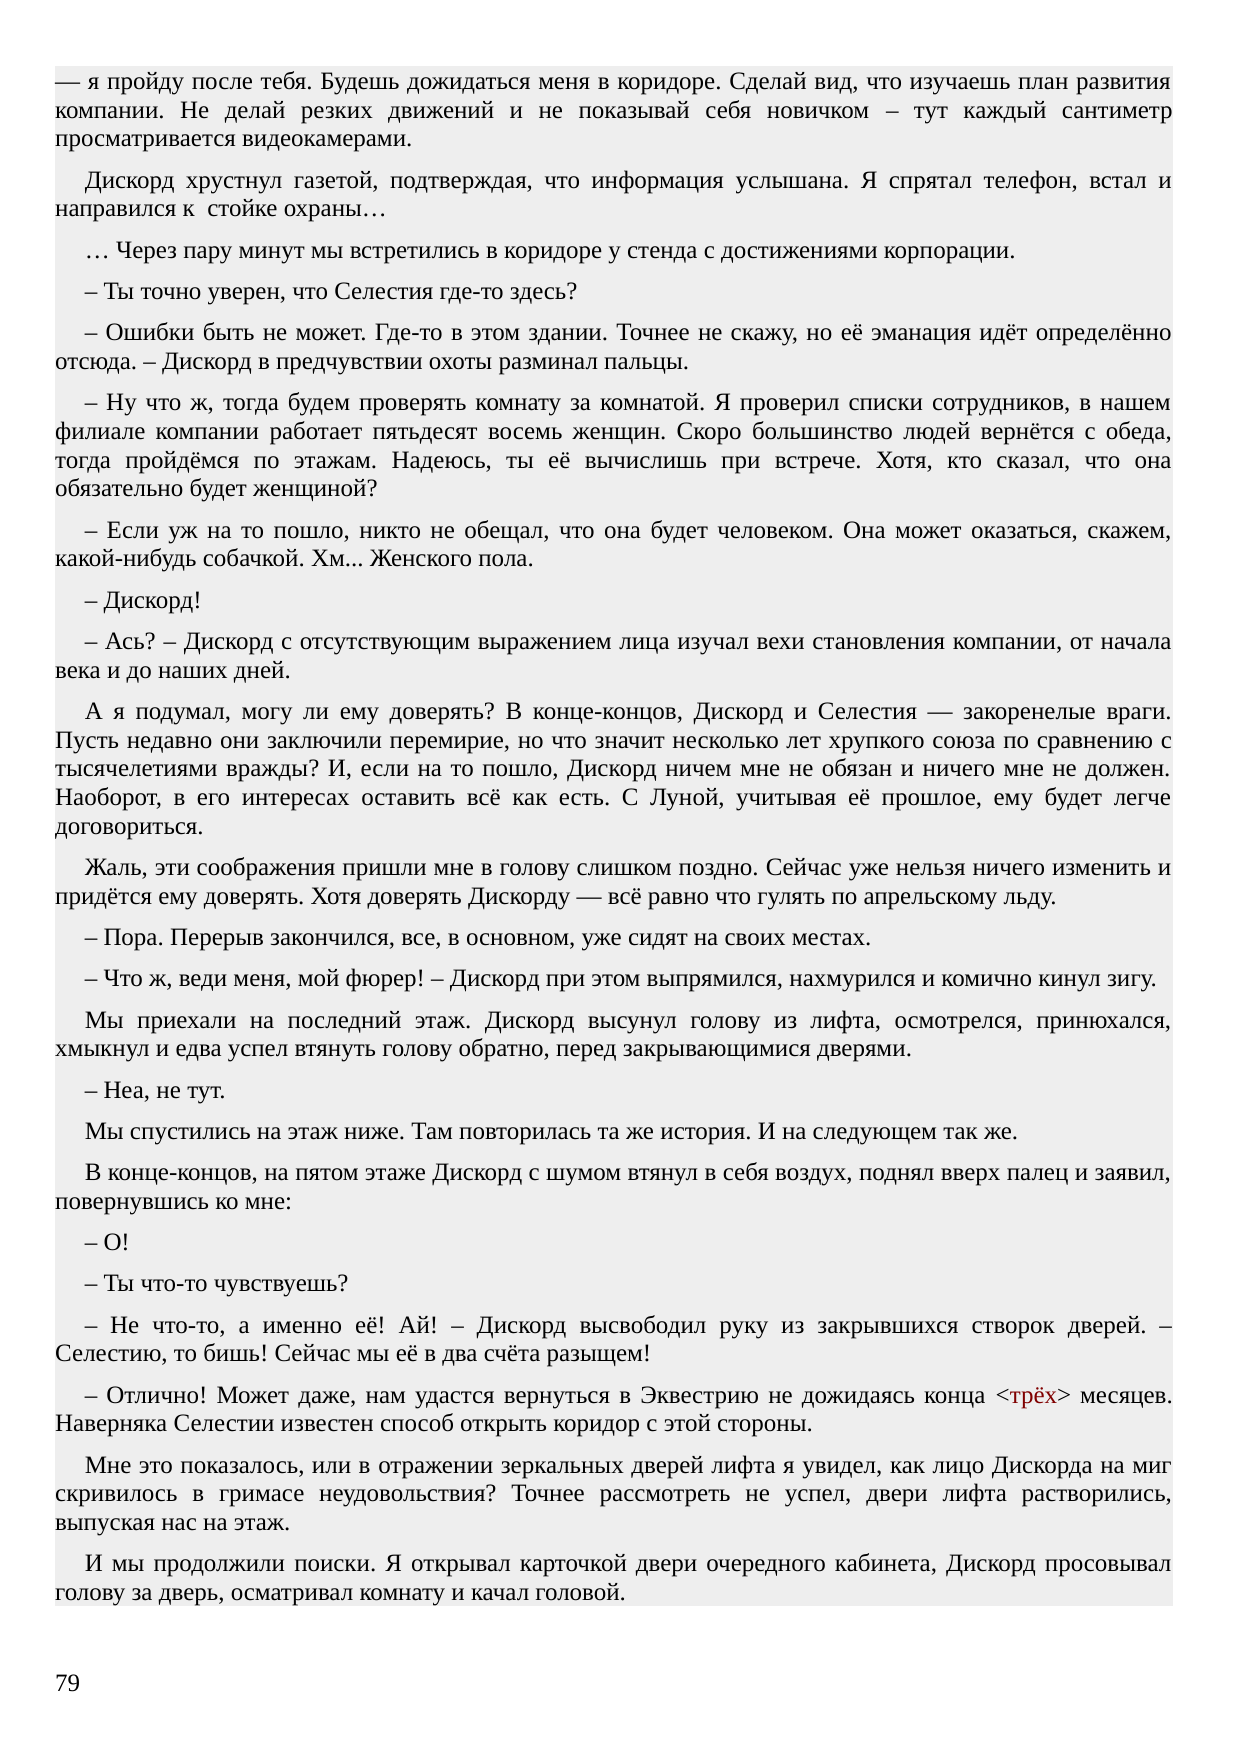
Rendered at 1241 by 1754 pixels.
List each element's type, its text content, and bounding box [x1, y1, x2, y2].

text … Через пару минут мы встретились в коридоре у стенда с достижениями корпорации. [55, 235, 1173, 263]
text – Ась? – Дискорд с отсутствующим выражением лица изучал вехи становления компании, от начала века и до наших дней. [55, 626, 1173, 683]
text Мне это показалось, или в отражении зеркальных дверей лифта я увидел, как лицо Дискорда на миг скривилось в гримасе неудовольствия? Точнее рассмотреть не успел, двери лифта растворились, выпуская нас на этаж. [55, 1450, 1173, 1536]
text – О! [55, 1227, 1173, 1256]
text Мы спустились на этаж ниже. Там повторилась та же история. И на следующем так же. [55, 1116, 1173, 1145]
text – Ты что-то чувствуешь? [55, 1268, 1173, 1297]
text – Ошибки быть не может. Где-то в этом здании. Точнее не скажу, но её эманация идёт определённо отсюда. – Дискорд в предчувствии охоты разминал пальцы. [55, 317, 1173, 375]
text – Отлично! Может даже, нам удастся вернуться в Эквестрию не дожидаясь конца <трёх> месяцев. Наверняка Селестии известен способ открыть коридор с этой стороны. [55, 1380, 1173, 1437]
text – Если уж на то пошло, никто не обещал, что она будет человеком. Она может оказаться, скажем, какой-нибудь собачкой. Хм... Женского пола. [55, 515, 1173, 572]
text – Не что-то, а именно её! Ай! – Дискорд высвободил руку из закрывшихся створок дверей. – Селестию, то бишь! Сейчас мы её в два счёта разыщем! [55, 1310, 1173, 1367]
text – Неа, не тут. [55, 1075, 1173, 1103]
text – Пора. Перерыв закончился, все, в основном, уже сидят на своих местах. [55, 922, 1173, 951]
text – Дискорд! [55, 585, 1173, 613]
text – Ну что ж, тогда будем проверять комнату за комнатой. Я проверил списки сотрудников, в нашем филиале компании работает пятьдесят восемь женщин. Скоро большинство людей вернётся с обеда, тогда пройдёмся по этажам. Надеюсь, ты её вычислишь при встрече. Хотя, кто сказал, что она обязательно будет женщиной? [55, 387, 1173, 502]
text Дискорд хрустнул газетой, подтверждая, что информация услышана. Я спрятал телефон, встал и направился к стойке охраны… [55, 165, 1173, 222]
text Мы приехали на последний этаж. Дискорд высунул голову из лифта, осмотрелся, принюхался, хмыкнул и едва успел втянуть голову обратно, перед закрывающимися дверями. [55, 1005, 1173, 1062]
text В конце-концов, на пятом этаже Дискорд с шумом втянул в себя воздух, поднял вверх палец и заявил, повернувшись ко мне: [55, 1157, 1173, 1215]
text – Ты точно уверен, что Селестия где-то здесь? [55, 276, 1173, 305]
text И мы продолжили поиски. Я открывал карточкой двери очередного кабинета, Дискорд просовывал голову за дверь, осматривал комнату и качал головой. [55, 1548, 1173, 1606]
text Жаль, эти соображения пришли мне в голову слишком поздно. Сейчас уже нельзя ничего изменить и придётся ему доверять. Хотя доверять Дискорду — всё равно что гулять по апрельскому льду. [55, 852, 1173, 910]
text – Что ж, веди меня, мой фюрер! – Дискорд при этом выпрямился, нахмурился и комично кинул зигу. [55, 963, 1173, 992]
text А я подумал, могу ли ему доверять? В конце-концов, Дискорд и Селестия — закоренелые враги. Пусть недавно они заключили перемирие, но что значит несколько лет хрупкого союза по сравнению с тысячелетиями вражды? И, если на то пошло, Дискорд ничем мне не обязан и ничего мне не должен. Наоборот, в его интересах оставить всё как есть. С Луной, учитывая её прошлое, ему будет легче договориться. [55, 696, 1173, 840]
text — я пройду после тебя. Будешь дожидаться меня в коридоре. Сделай вид, что изучаешь план развития компании. Не делай резких движений и не показывай себя новичком – тут каждый сантиметр просматривается видеокамерами. [55, 66, 1173, 152]
